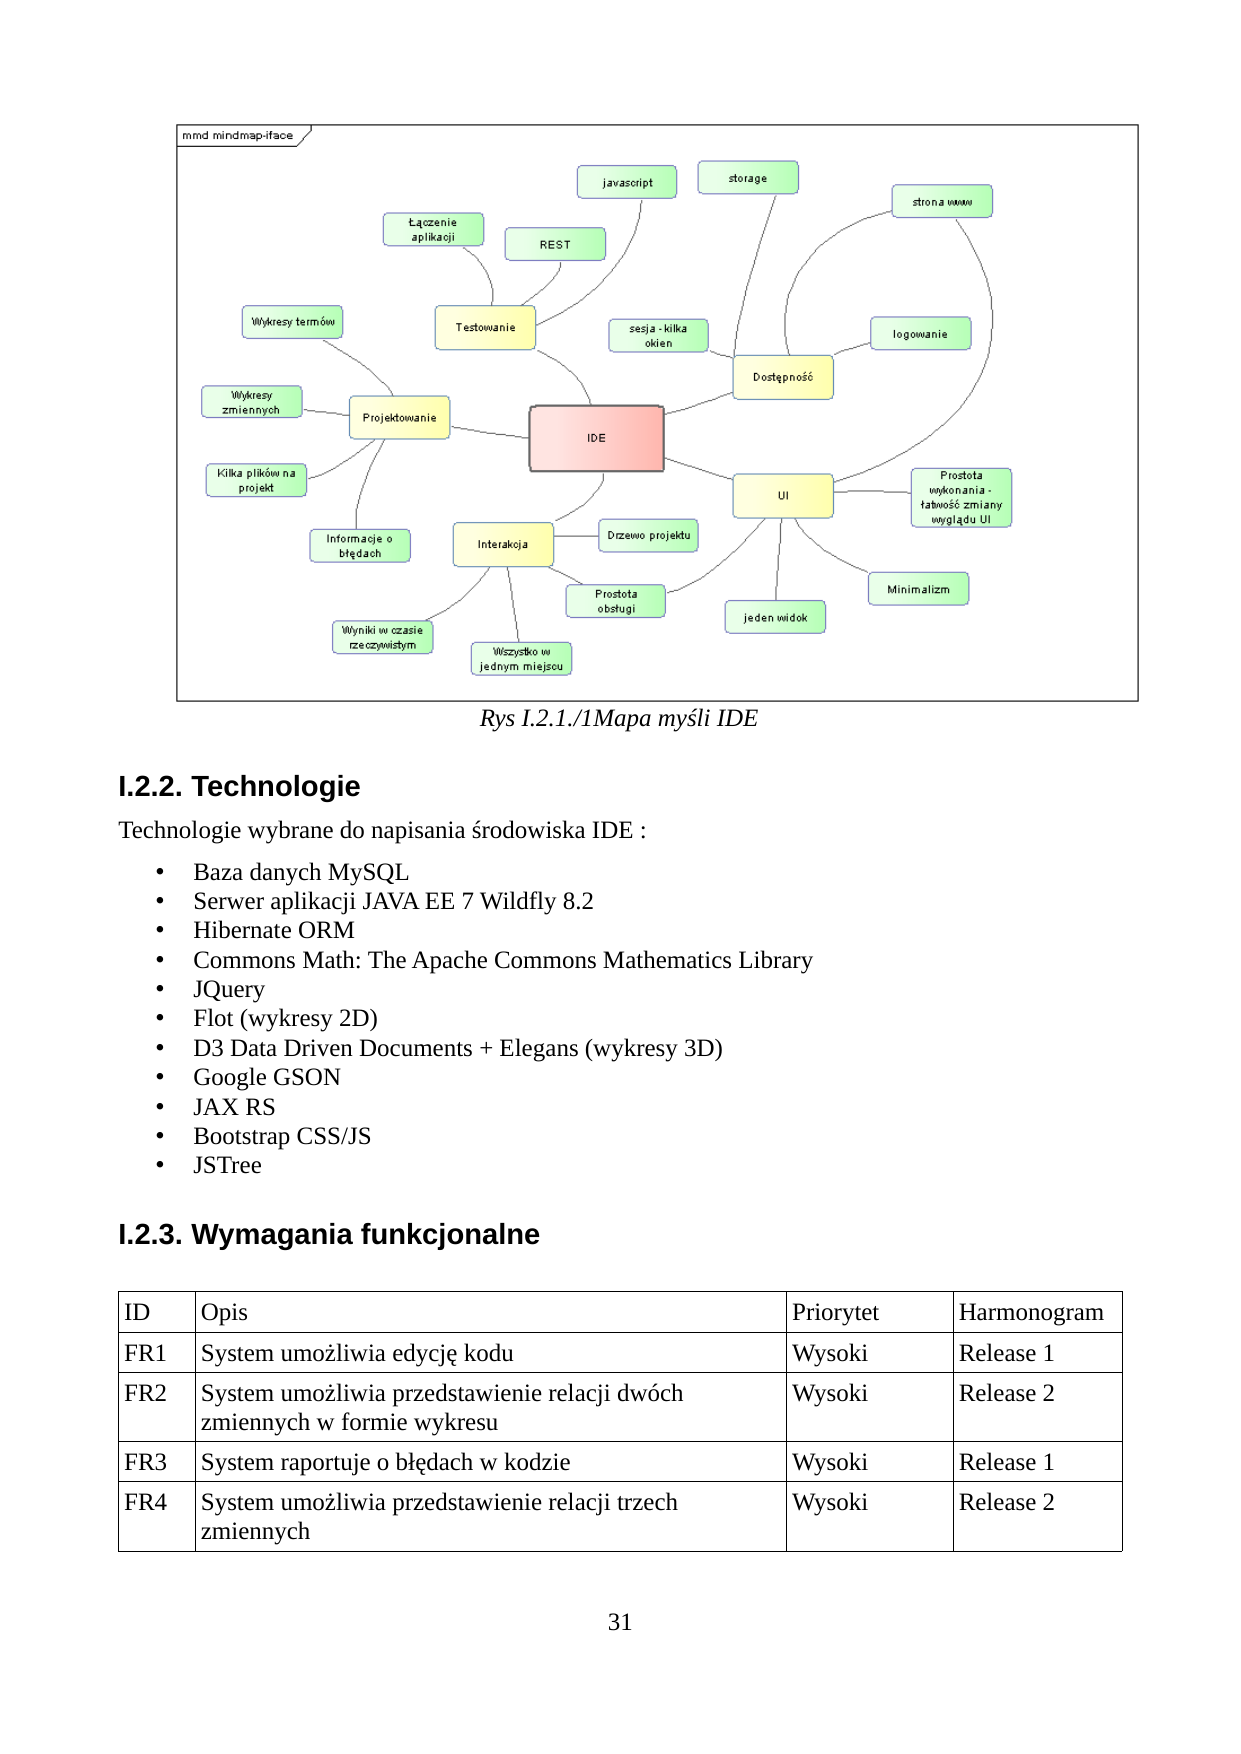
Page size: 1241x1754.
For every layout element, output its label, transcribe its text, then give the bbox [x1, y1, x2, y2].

table_cell Wysoki [787, 1482, 953, 1551]
list Hibernate ORM [156, 915, 1122, 944]
table_cell Release 2 [954, 1482, 1122, 1551]
subtitle Wymagania funkcjonalne [118, 1217, 1122, 1250]
list Flot (wykresy 2D) [156, 1003, 1122, 1032]
list Serwer aplikacji JAVA EE 7 Wildfly 8.2 [156, 886, 1122, 915]
table_cell Release 1 [954, 1442, 1122, 1481]
subtitle Technologie [118, 769, 1122, 803]
table_cell FR4 [119, 1482, 195, 1551]
list Baza danych MySQL [156, 857, 1122, 885]
table_cell Release 2 [954, 1373, 1122, 1441]
list Google GSON [156, 1062, 1122, 1091]
table_cell FR3 [119, 1442, 195, 1481]
table_cell System umożliwia przedstawienie relacji dwóch zmiennych w formie wykresu [196, 1373, 786, 1441]
table_header Priorytet [787, 1292, 953, 1332]
table_cell System umożliwia przedstawienie relacji trzech zmiennych [196, 1482, 786, 1551]
list JSTree [156, 1150, 1122, 1179]
text Rys I.2.1./1Mapa myśli IDE [118, 704, 1122, 732]
list JQuery [156, 974, 1122, 1003]
table_cell Wysoki [787, 1373, 953, 1441]
text Technologie wybrane do napisania środowiska IDE : [118, 815, 1122, 844]
table_cell FR2 [119, 1373, 195, 1441]
list JAX RS [156, 1092, 1122, 1120]
list D3 Data Driven Documents + Elegans (wykresy 3D) [156, 1033, 1122, 1062]
list Bootstrap CSS/JS [156, 1121, 1122, 1150]
table_header Opis [196, 1292, 786, 1332]
list Commons Math: The Apache Commons Mathematics Library [156, 945, 1122, 973]
table_cell Wysoki [787, 1333, 953, 1372]
table_cell Wysoki [787, 1442, 953, 1481]
table_header ID [119, 1292, 195, 1332]
table_cell System raportuje o błędach w kodzie [196, 1442, 786, 1481]
table_cell System umożliwia edycję kodu [196, 1333, 786, 1372]
table_cell Release 1 [954, 1333, 1122, 1372]
table_cell FR1 [119, 1333, 195, 1372]
picture [173, 122, 1141, 704]
table_header Harmonogram [954, 1292, 1122, 1332]
